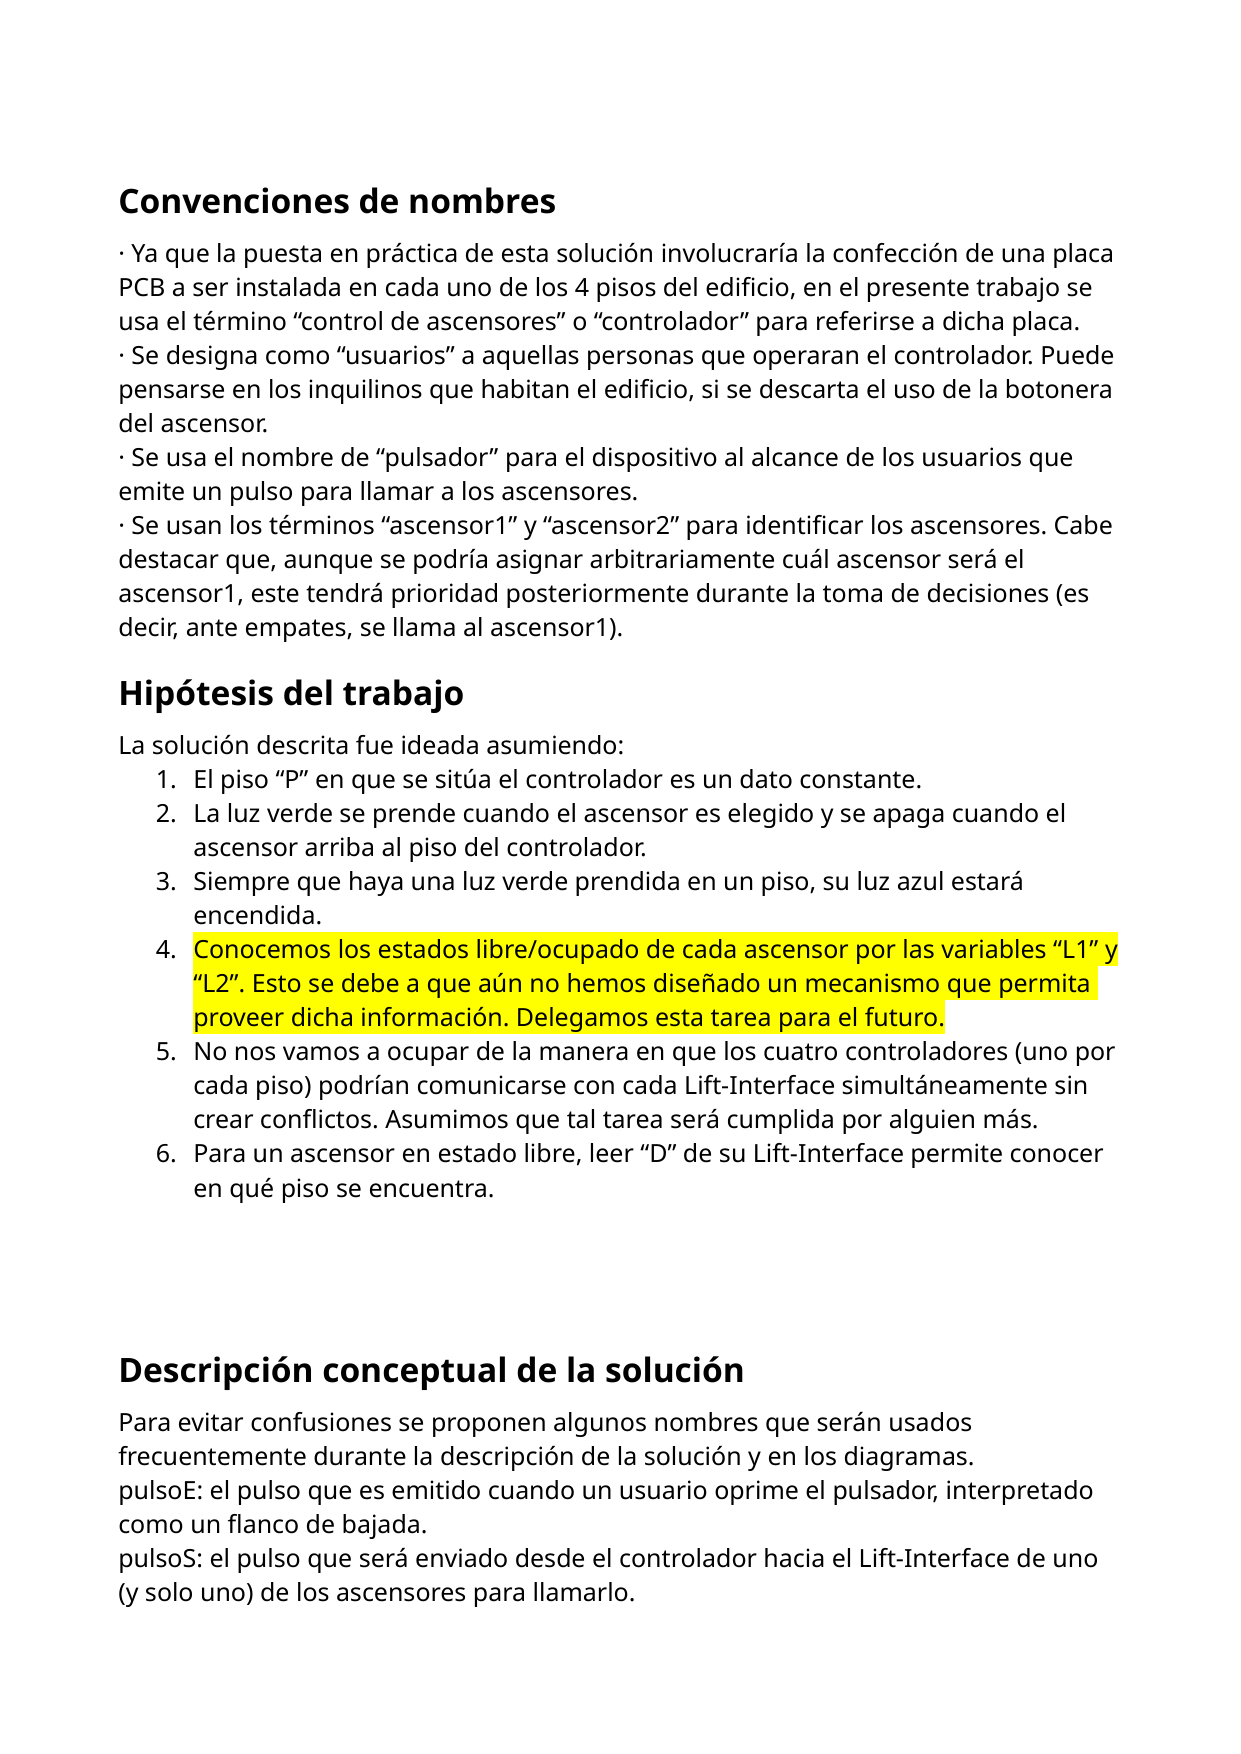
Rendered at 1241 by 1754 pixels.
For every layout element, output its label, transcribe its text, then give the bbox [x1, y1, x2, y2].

text pulsoS: el pulso que será enviado desde el controlador hacia el Lift-Interface de uno (y solo uno) de los ascensores para llamarlo. [118, 1541, 1122, 1609]
subtitle Convenciones de nombres [118, 177, 1122, 223]
text · Ya que la puesta en práctica de esta solución involucraría la confección de una placa PCB a ser instalada en cada uno de los 4 pisos del edificio, en el presente trabajo se usa el término “control de ascensores” o “controlador” para referirse a dicha placa. [118, 235, 1122, 338]
text · Se designa como “usuarios” a aquellas personas que operaran el controlador. Puede pensarse en los inquilinos que habitan el edificio, si se descarta el uso de la botonera del ascensor. [118, 338, 1122, 440]
text Para evitar confusiones se proponen algunos nombres que serán usados frecuentemente durante la descripción de la solución y en los diagramas. [118, 1405, 1122, 1473]
text · Se usa el nombre de “pulsador” para el dispositivo al alcance de los usuarios que emite un pulso para llamar a los ascensores. [118, 440, 1122, 508]
list El piso “P” en que se sitúa el controlador es un dato constante. [156, 761, 1122, 796]
text pulsoE: el pulso que es emitido cuando un usuario oprime el pulsador, interpretado como un flanco de bajada. [118, 1473, 1122, 1541]
subtitle Descripción conceptual de la solución [118, 1347, 1122, 1392]
text · Se usan los términos “ascensor1” y “ascensor2” para identificar los ascensores. Cabe destacar que, aunque se podría asignar arbitrariamente cuál ascensor será el ascensor1, este tendrá prioridad posteriormente durante la toma de decisiones (es decir, ante empates, se llama al ascensor1). [118, 508, 1122, 644]
text La solución descrita fue ideada asumiendo: [118, 727, 1122, 761]
list Conocemos los estados libre/ocupado de cada ascensor por las variables “L1” y “L2”. Esto se debe a que aún no hemos diseñado un mecanismo que permita proveer dicha información. Delegamos esta tarea para el futuro. [156, 932, 1122, 1034]
list Para un ascensor en estado libre, leer “D” de su Lift-Interface permite conocer en qué piso se encuentra. [156, 1136, 1122, 1204]
list La luz verde se prende cuando el ascensor es elegido y se apaga cuando el ascensor arriba al piso del controlador. [156, 796, 1122, 864]
list Siempre que haya una luz verde prendida en un piso, su luz azul estará encendida. [156, 864, 1122, 932]
subtitle Hipótesis del trabajo [118, 669, 1122, 715]
list No nos vamos a ocupar de la manera en que los cuatro controladores (uno por cada piso) podrían comunicarse con cada Lift-Interface simultáneamente sin crear conflictos. Asumimos que tal tarea será cumplida por alguien más. [156, 1034, 1122, 1136]
